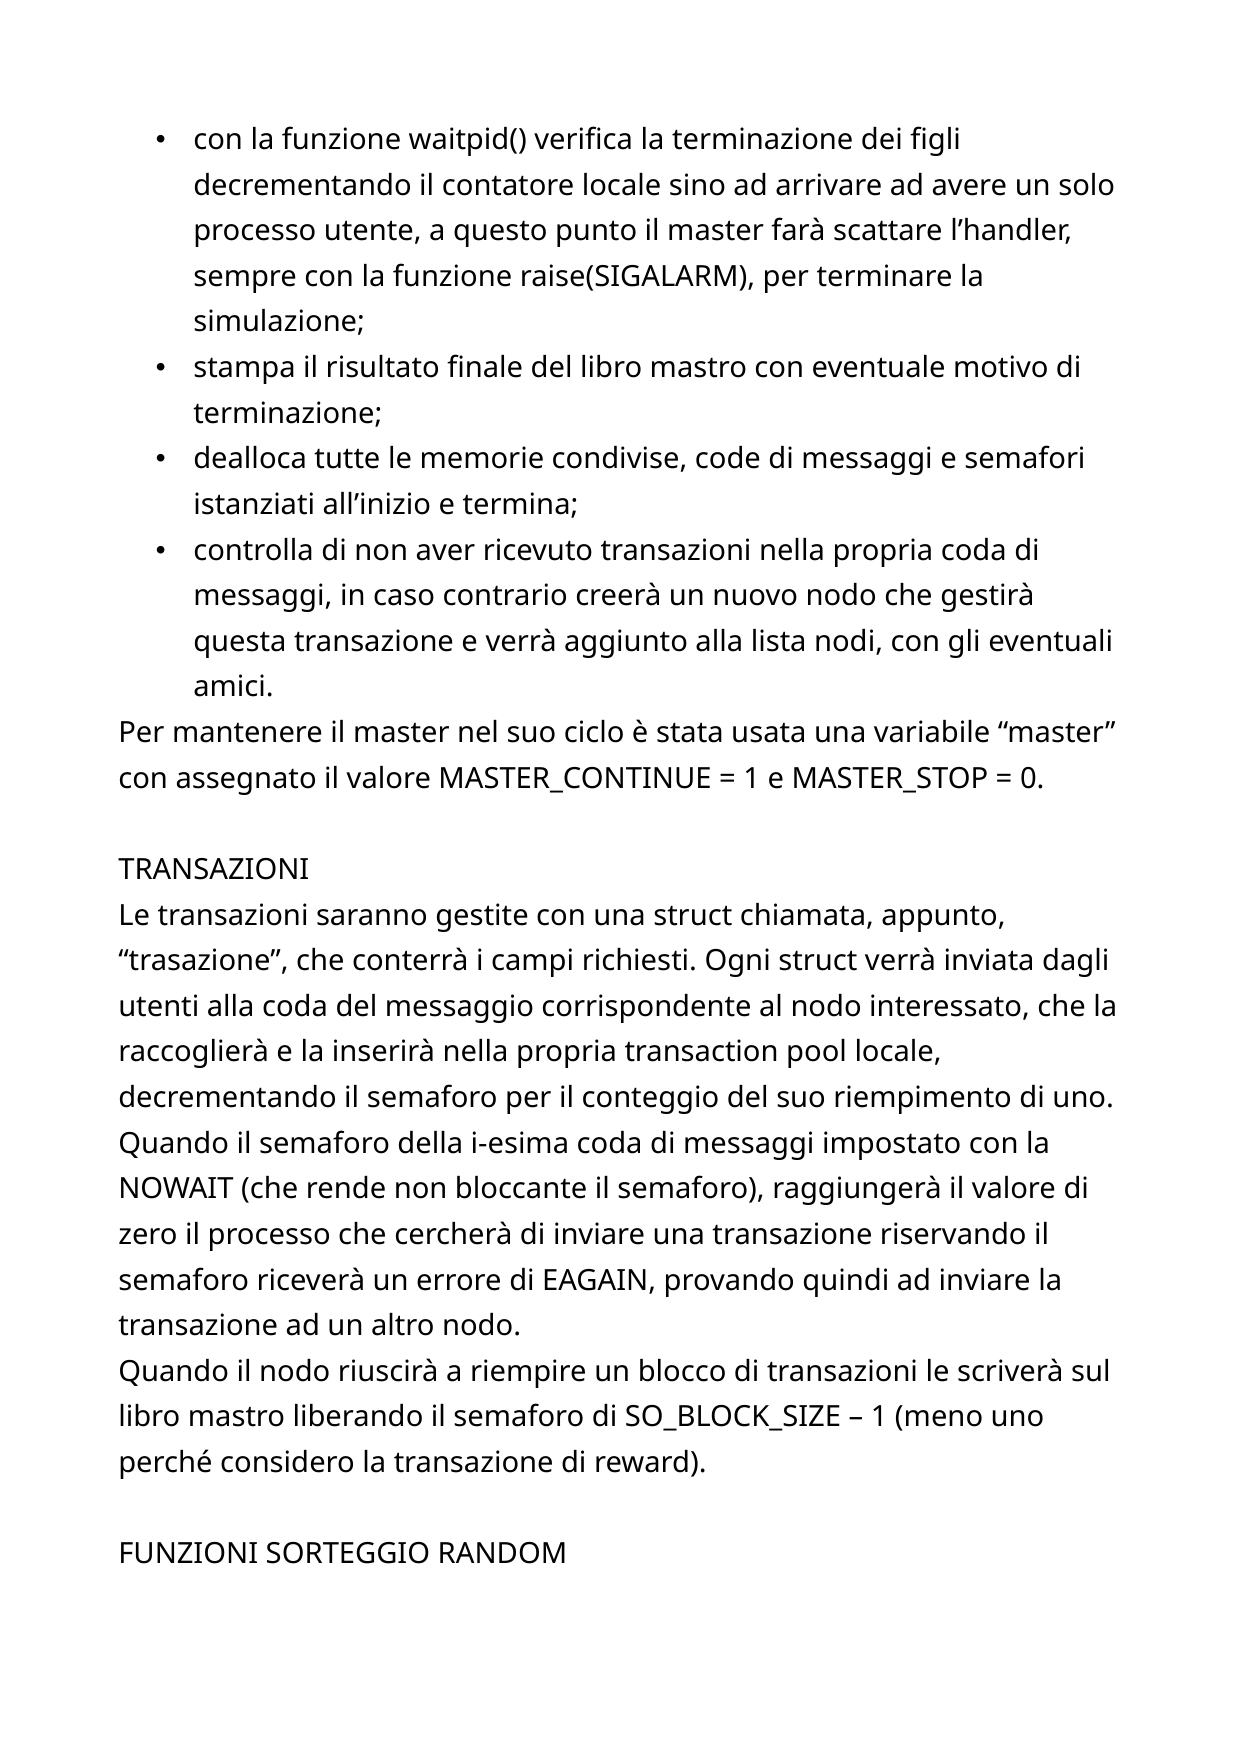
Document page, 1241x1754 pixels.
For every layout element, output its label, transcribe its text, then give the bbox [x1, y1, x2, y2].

list dealloca tutte le memorie condivise, code di messaggi e semafori istanziati all’inizio e termina; [156, 437, 1122, 523]
text TRANSAZIONI [118, 848, 1122, 888]
text Quando il nodo riuscirà a riempire un blocco di transazioni le scriverà sul libro mastro liberando il semaforo di SO_BLOCK_SIZE – 1 (meno uno perché considero la transazione di reward). [118, 1350, 1122, 1481]
list stampa il risultato finale del libro mastro con eventuale motivo di terminazione; [156, 346, 1122, 432]
text Le transazioni saranno gestite con una struct chiamata, appunto, “trasazione”, che conterrà i campi richiesti. Ogni struct verrà inviata dagli utenti alla coda del messaggio corrispondente al nodo interessato, che la raccoglierà e la inserirà nella propria transaction pool locale, decrementando il semaforo per il conteggio del suo riempimento di uno. Quando il semaforo della i-esima coda di messaggi impostato con la NOWAIT (che rende non bloccante il semaforo), raggiungerà il valore di zero il processo che cercherà di inviare una transazione riservando il semaforo riceverà un errore di EAGAIN, provando quindi ad inviare la transazione ad un altro nodo. [118, 894, 1122, 1344]
text Per mantenere il master nel suo ciclo è stata usata una variabile “master” con assegnato il valore MASTER_CONTINUE = 1 e MASTER_STOP = 0. [118, 711, 1122, 797]
list con la funzione waitpid() verifica la terminazione dei figli decrementando il contatore locale sino ad arrivare ad avere un solo processo utente, a questo punto il master farà scattare l’handler, sempre con la funzione raise(SIGALARM), per terminare la simulazione; [156, 118, 1122, 340]
text FUNZIONI SORTEGGIO RANDOM [118, 1532, 1122, 1572]
list controlla di non aver ricevuto transazioni nella propria coda di messaggi, in caso contrario creerà un nuovo nodo che gestirà questa transazione e verrà aggiunto alla lista nodi, con gli eventuali amici. [156, 529, 1122, 705]
